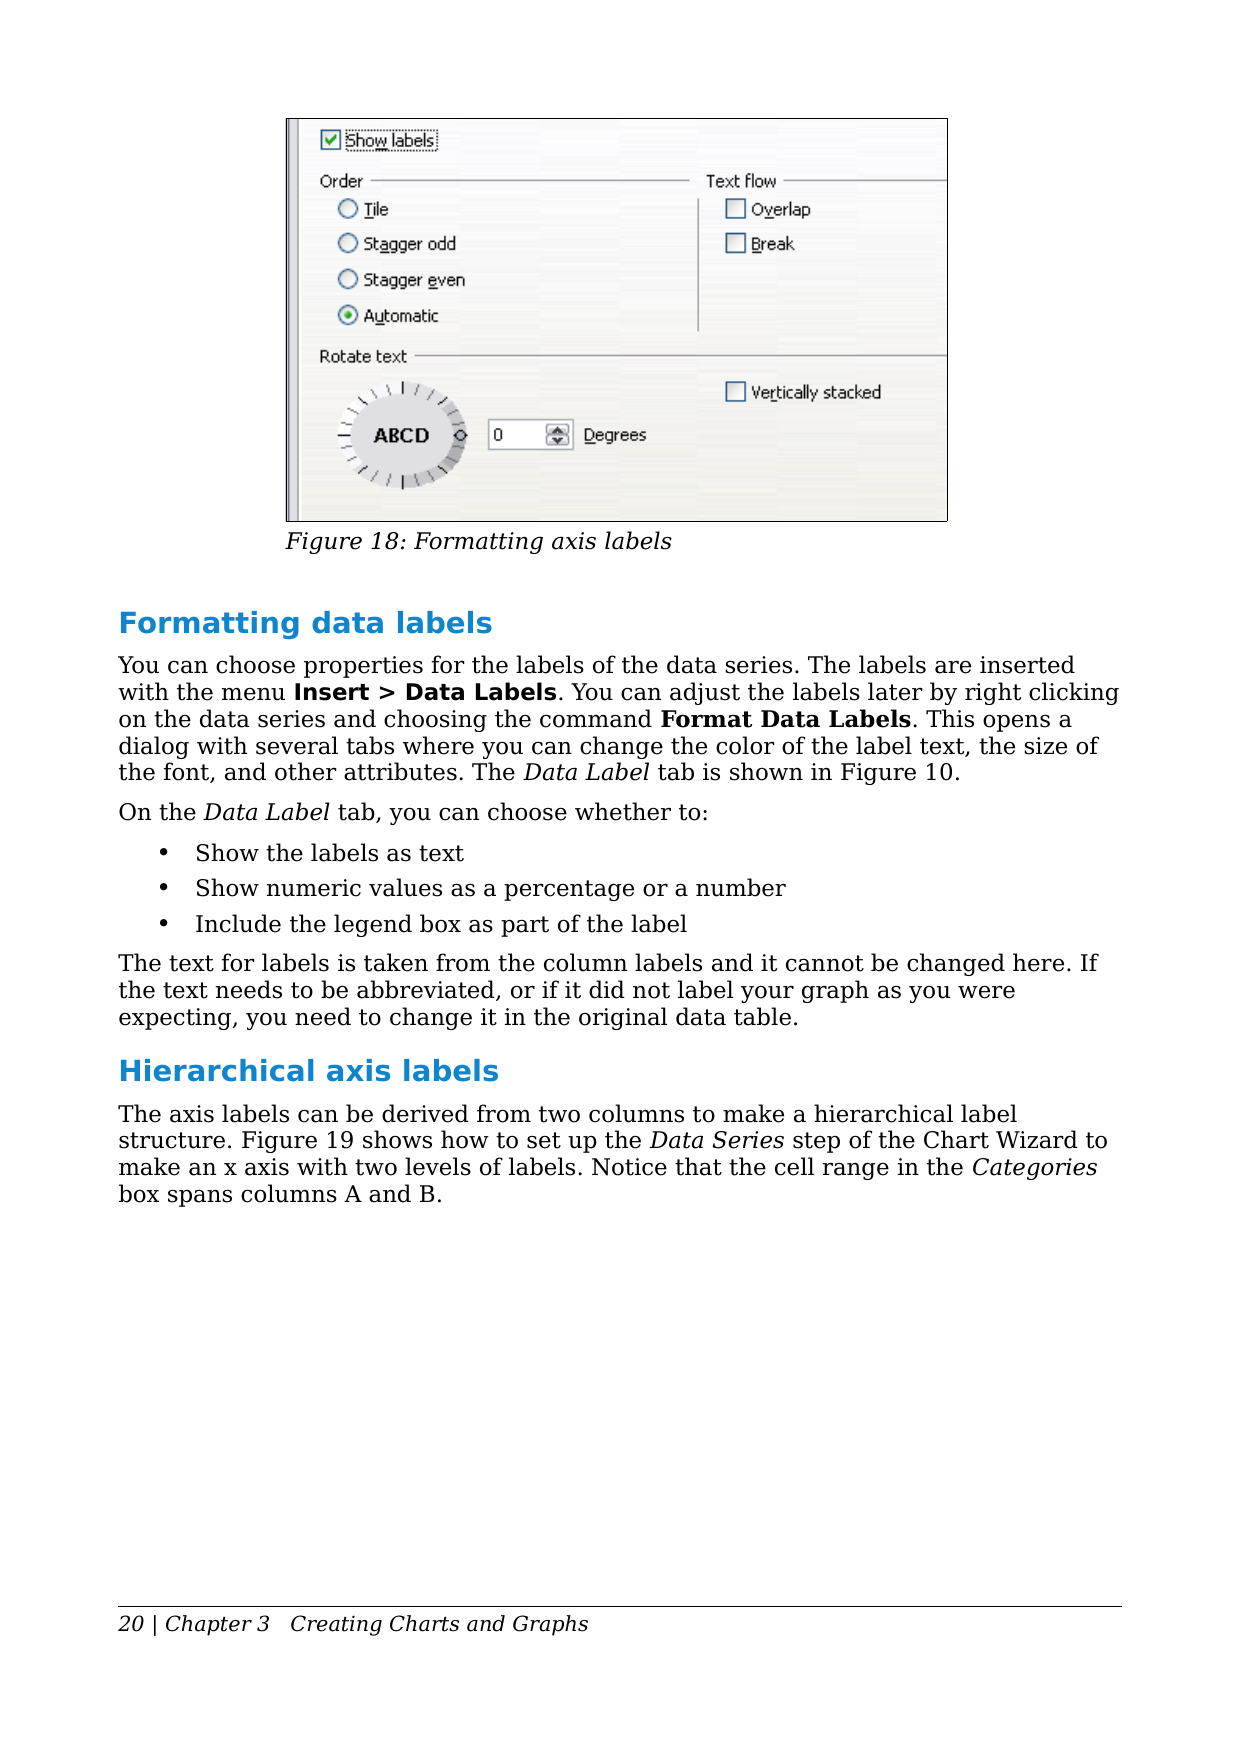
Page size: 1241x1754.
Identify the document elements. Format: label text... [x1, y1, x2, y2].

text On the Data Label tab, you can choose whether to: [118, 799, 1122, 825]
subtitle Formatting data labels [118, 606, 1122, 640]
list Show numeric values as a percentage or a number [156, 873, 1122, 902]
text The text for labels is taken from the column labels and it cannot be changed here. If the text needs to be abbreviated, or if it did not label your graph as you were expecting, you need to change it in the original data table. [118, 950, 1122, 1030]
text You can choose properties for the labels of the data series. The labels are inserted with the menu Insert > Data Labels. You can adjust the labels later by right clicking on the data series and choosing the command Format Data Labels. This opens a dialog with several tabs where you can change the color of the label text, the size of the font, and other attributes. The Data Label tab is shown in Figure 10. [118, 653, 1122, 786]
subtitle Hierarchical axis labels [118, 1054, 1122, 1088]
text The axis labels can be derived from two columns to make a hierarchical label structure. Figure 19 shows how to set up the Data Series step of the Chart Wizard to make an x axis with two levels of labels. Notice that the cell range in the Categories box spans columns A and B. [118, 1101, 1122, 1208]
picture [287, 119, 947, 521]
list Include the legend box as part of the label [156, 909, 1122, 938]
text Figure 18: Formatting axis labels [286, 528, 955, 554]
list Show the labels as text [156, 838, 1122, 867]
